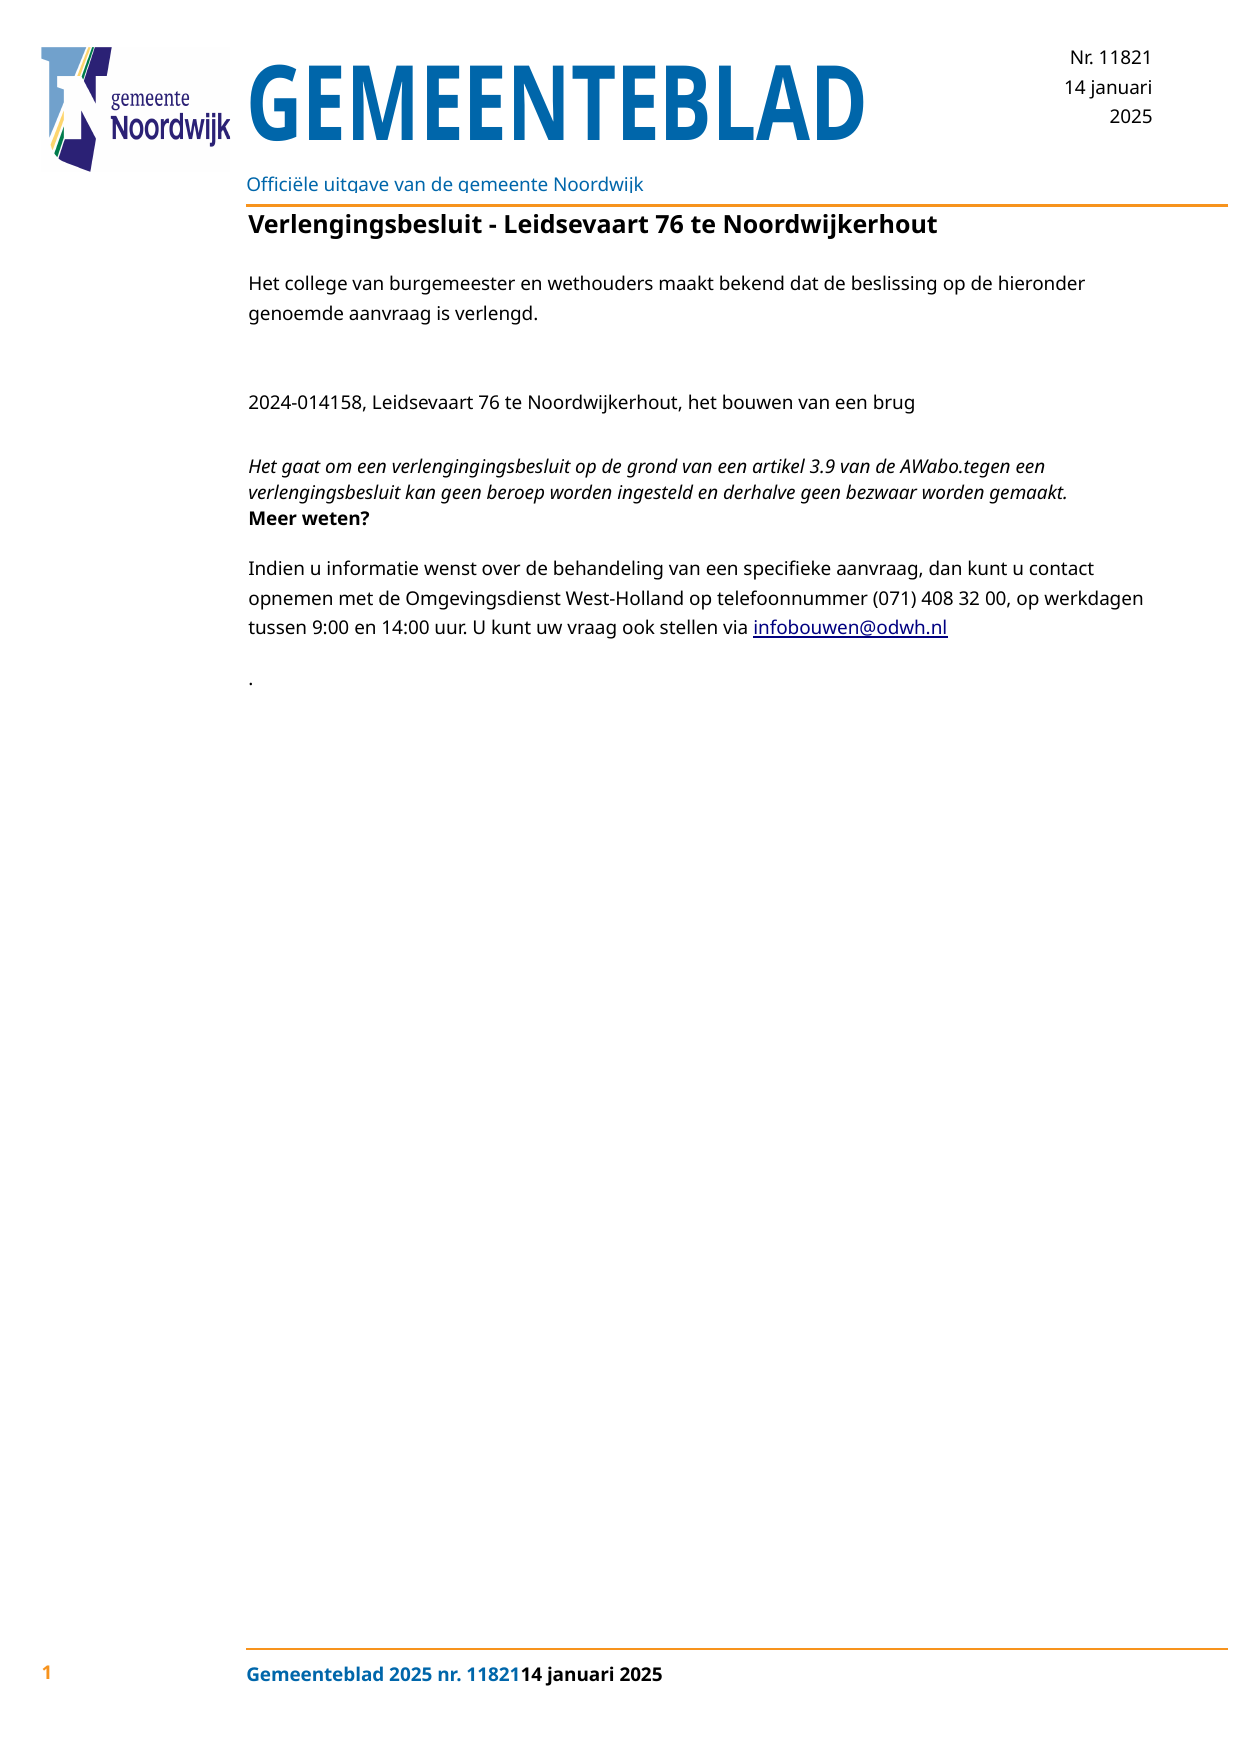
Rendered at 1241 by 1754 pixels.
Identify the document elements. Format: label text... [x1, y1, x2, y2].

text Meer weten? [248, 505, 1152, 531]
picture [41, 47, 231, 172]
text Indien u informatie wenst over de behandeling van een specifieke aanvraag, dan kunt u contact opnemen met de Omgevingsdienst West-Holland op telefoonnummer (071) 408 32 00, op werkdagen tussen 9:00 en 14:00 uur. U kunt uw vraag ook stellen via infobouwen@odwh.nl [248, 555, 1152, 640]
text 2024-014158, Leidsevaart 76 te Noordwijkerhout, het bouwen van een brug [248, 389, 1152, 415]
text . [248, 665, 1152, 691]
text Het gaat om een verlengingingsbesluit op de grond van een artikel 3.9 van de AWabo.tegen een verlengingsbesluit kan geen beroep worden ingesteld en derhalve geen bezwaar worden gemaakt. [248, 453, 1152, 505]
text Verlengingsbesluit - Leidsevaart 76 te Noordwijkerhout [248, 207, 1152, 241]
text Het college van burgemeester en wethouders maakt bekend dat de beslissing op de hieronder genoemde aanvraag is verlengd. [248, 270, 1152, 326]
